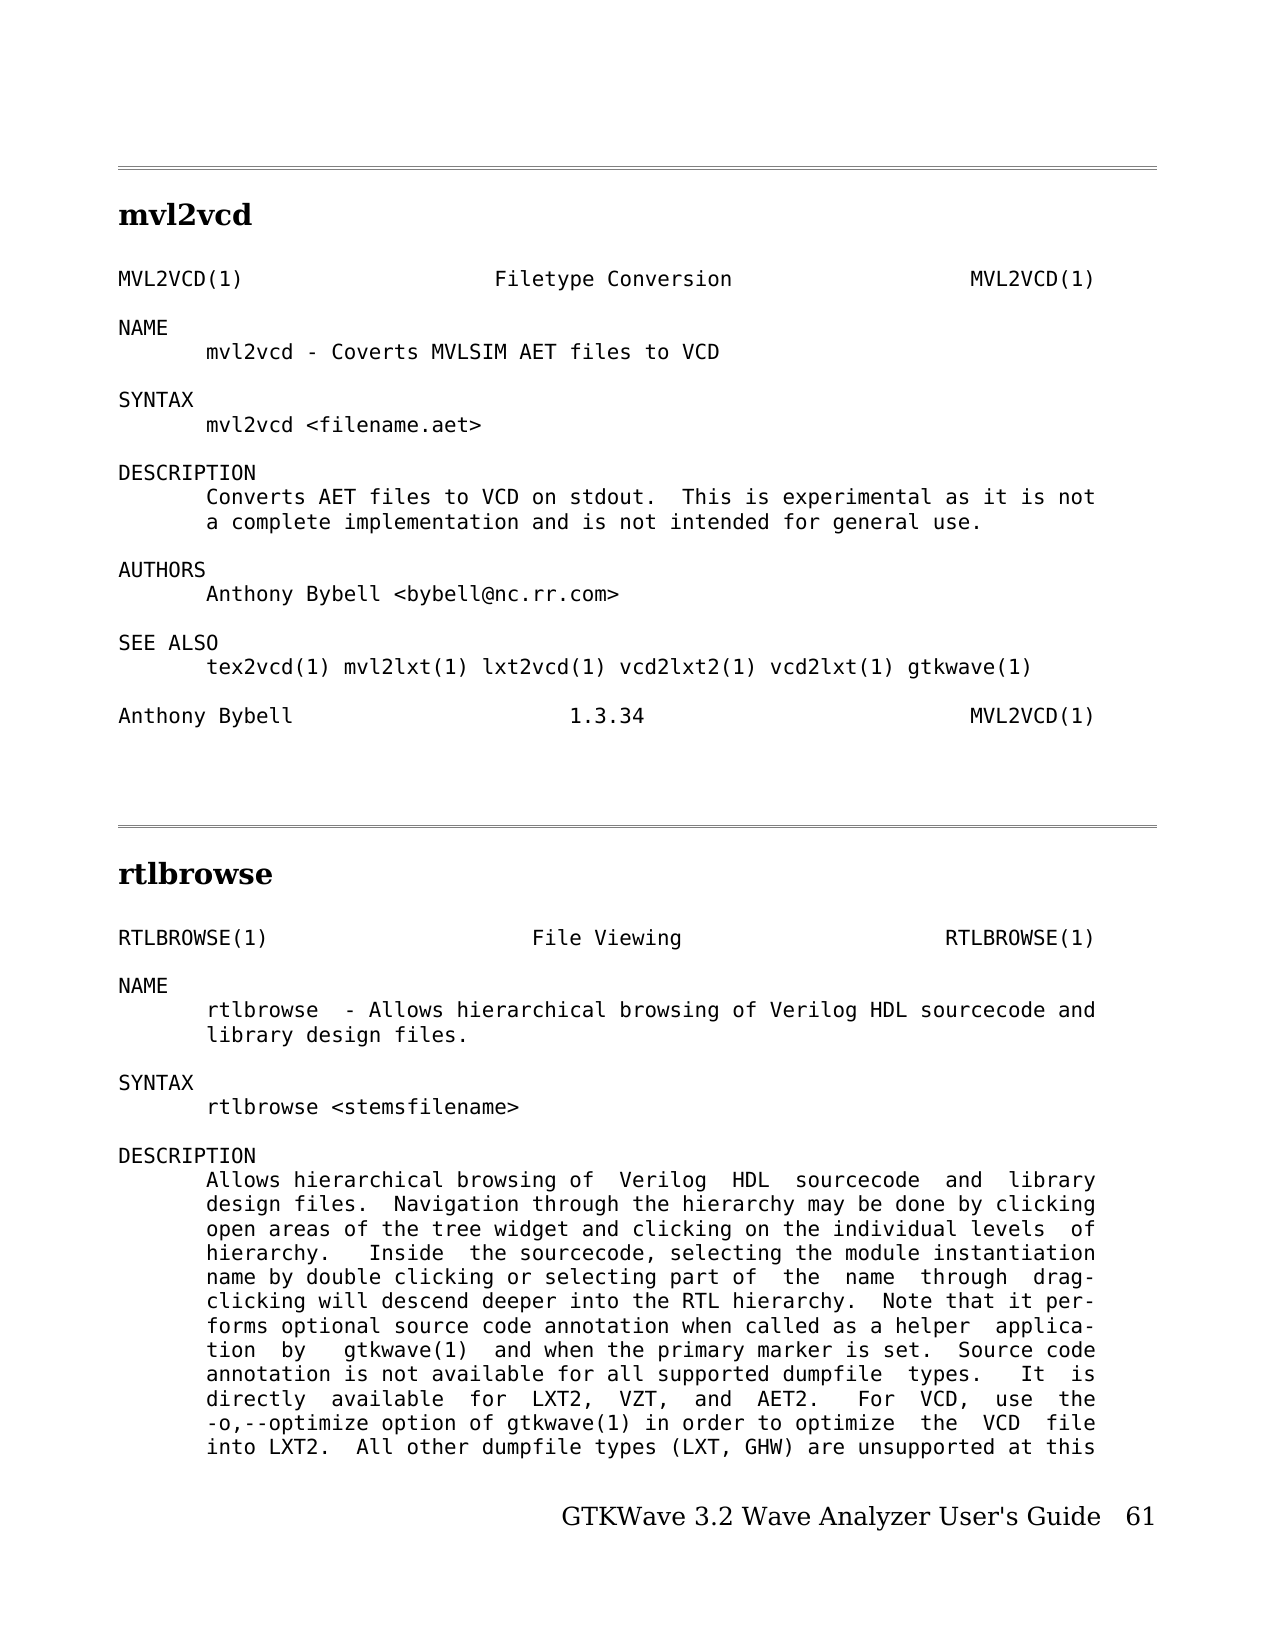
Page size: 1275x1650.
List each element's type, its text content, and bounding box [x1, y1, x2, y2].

text Converts AET files to VCD on stdout. This is experimental as it is not [118, 485, 1157, 510]
text rtlbrowse - Allows hierarchical browsing of Verilog HDL sourcecode and [118, 998, 1157, 1023]
text into LXT2. All other dumpfile types (LXT, GHW) are unsupported at this [118, 1435, 1157, 1459]
text tex2vcd(1) mvl2lxt(1) lxt2vcd(1) vcd2lxt2(1) vcd2lxt(1) gtkwave(1) [118, 655, 1157, 679]
text NAME [118, 316, 1157, 340]
text Allows hierarchical browsing of Verilog HDL sourcecode and library [118, 1168, 1157, 1192]
text MVL2VCD(1) Filetype Conversion MVL2VCD(1) [118, 267, 1157, 291]
text DESCRIPTION [118, 1144, 1157, 1168]
text RTLBROWSE(1) File Viewing RTLBROWSE(1) [118, 926, 1157, 950]
text hierarchy. Inside the sourcecode, selecting the module instantiation [118, 1241, 1157, 1265]
text directly available for LXT2, VZT, and AET2. For VCD, use the [118, 1387, 1157, 1411]
text -o,--optimize option of gtkwave(1) in order to optimize the VCD file [118, 1411, 1157, 1435]
text NAME [118, 974, 1157, 998]
text rtlbrowse <stemsfilename> [118, 1095, 1157, 1120]
text DESCRIPTION [118, 461, 1157, 485]
text rtlbrowse [118, 857, 1157, 891]
text mvl2vcd <filename.aet> [118, 413, 1157, 437]
text open areas of the tree widget and clicking on the individual levels of [118, 1217, 1157, 1241]
text AUTHORS [118, 558, 1157, 582]
text forms optional source code annotation when called as a helper applica- [118, 1314, 1157, 1338]
text annotation is not available for all supported dumpfile types. It is [118, 1362, 1157, 1387]
text mvl2vcd - Coverts MVLSIM AET files to VCD [118, 340, 1157, 364]
text name by double clicking or selecting part of the name through drag- [118, 1265, 1157, 1289]
text SYNTAX [118, 388, 1157, 413]
text SYNTAX [118, 1071, 1157, 1095]
text mvl2vcd [118, 198, 1157, 233]
text a complete implementation and is not intended for general use. [118, 510, 1157, 534]
text SEE ALSO [118, 631, 1157, 655]
text design files. Navigation through the hierarchy may be done by clicking [118, 1192, 1157, 1217]
text Anthony Bybell <bybell@nc.rr.com> [118, 582, 1157, 607]
text tion by gtkwave(1) and when the primary marker is set. Source code [118, 1338, 1157, 1362]
text clicking will descend deeper into the RTL hierarchy. Note that it per- [118, 1289, 1157, 1314]
text Anthony Bybell 1.3.34 MVL2VCD(1) [118, 704, 1157, 728]
text library design files. [118, 1023, 1157, 1047]
